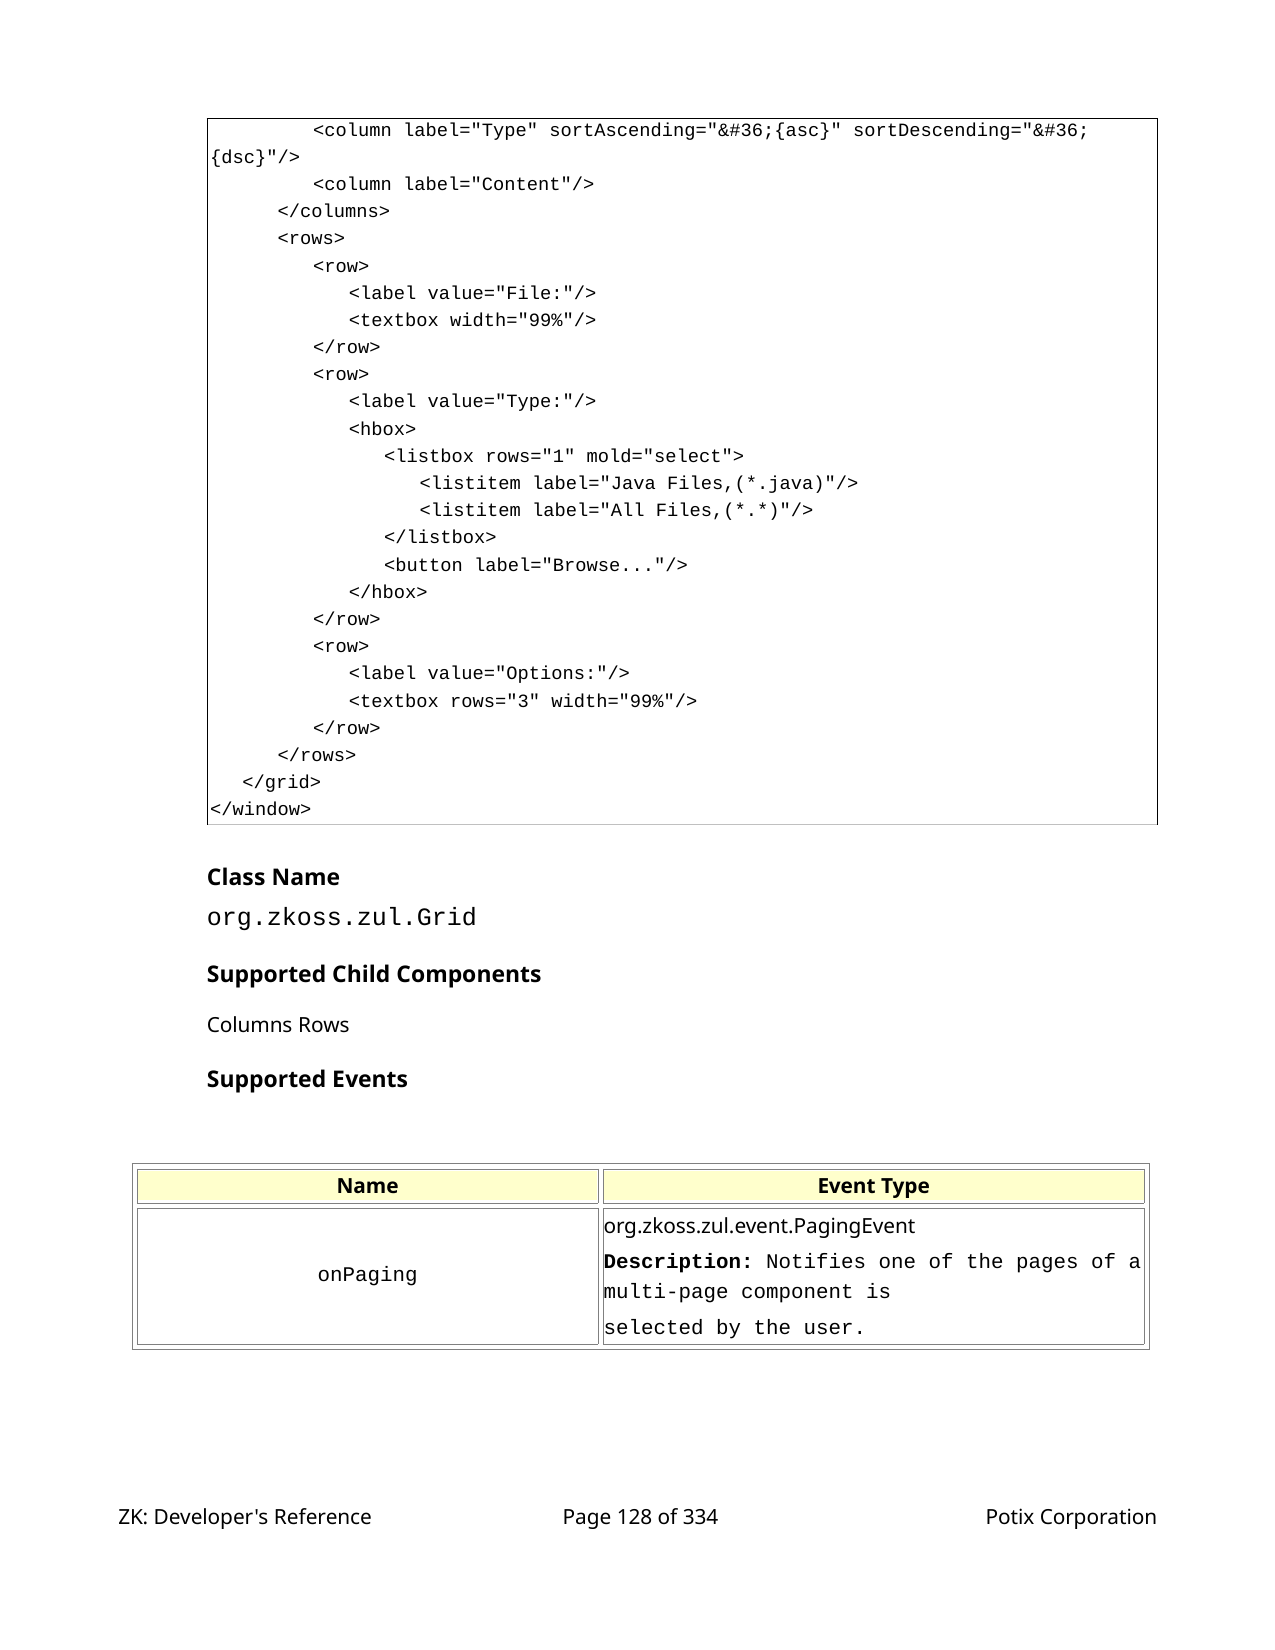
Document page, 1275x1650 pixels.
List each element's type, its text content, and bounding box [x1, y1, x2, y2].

text </columns> [208, 199, 1157, 223]
text <row> [208, 253, 1157, 278]
text </grid> [208, 770, 1157, 794]
text </row> [208, 716, 1157, 740]
text <label value="File:"/> [208, 281, 1157, 305]
subtitle Supported Events [207, 1063, 1157, 1094]
text <row> [208, 362, 1157, 386]
text <textbox rows="3" width="99%"/> [208, 688, 1157, 713]
subtitle Supported Child Components [207, 958, 1157, 989]
text org.zkoss.zul.Grid [207, 905, 1157, 933]
text <rows> [208, 226, 1157, 251]
table_header Event Type [600, 1164, 1147, 1203]
text </row> [208, 335, 1157, 359]
table_cell org.zkoss.zul.event.PagingEvent Description: Notifies one of the pages of a multi-page component is selected by the user. [600, 1203, 1147, 1343]
subtitle Class Name [207, 861, 1157, 892]
text </window> [208, 797, 1157, 824]
text <textbox width="99%"/> [208, 308, 1157, 332]
text <listbox rows="1" mold="select"> [208, 444, 1157, 468]
text </listbox> [208, 525, 1157, 549]
text <label value="Options:"/> [208, 661, 1157, 686]
text </row> [208, 607, 1157, 631]
table_cell onPaging [134, 1203, 600, 1343]
text </hbox> [208, 580, 1157, 604]
text <label value="Type:"/> [208, 389, 1157, 414]
text <listitem label="All Files,(*.*)"/> [208, 498, 1157, 522]
text Columns Rows [207, 1010, 1157, 1038]
text <hbox> [208, 417, 1157, 441]
text <column label="Content"/> [208, 172, 1157, 196]
text <button label="Browse..."/> [208, 552, 1157, 577]
text </rows> [208, 743, 1157, 767]
text <row> [208, 634, 1157, 658]
text <column label="Type" sortAscending="&#36;{asc}" sortDescending="&#36;{dsc}"/> [208, 119, 1157, 169]
text <listitem label="Java Files,(*.java)"/> [208, 471, 1157, 495]
table_header Name [134, 1164, 600, 1203]
